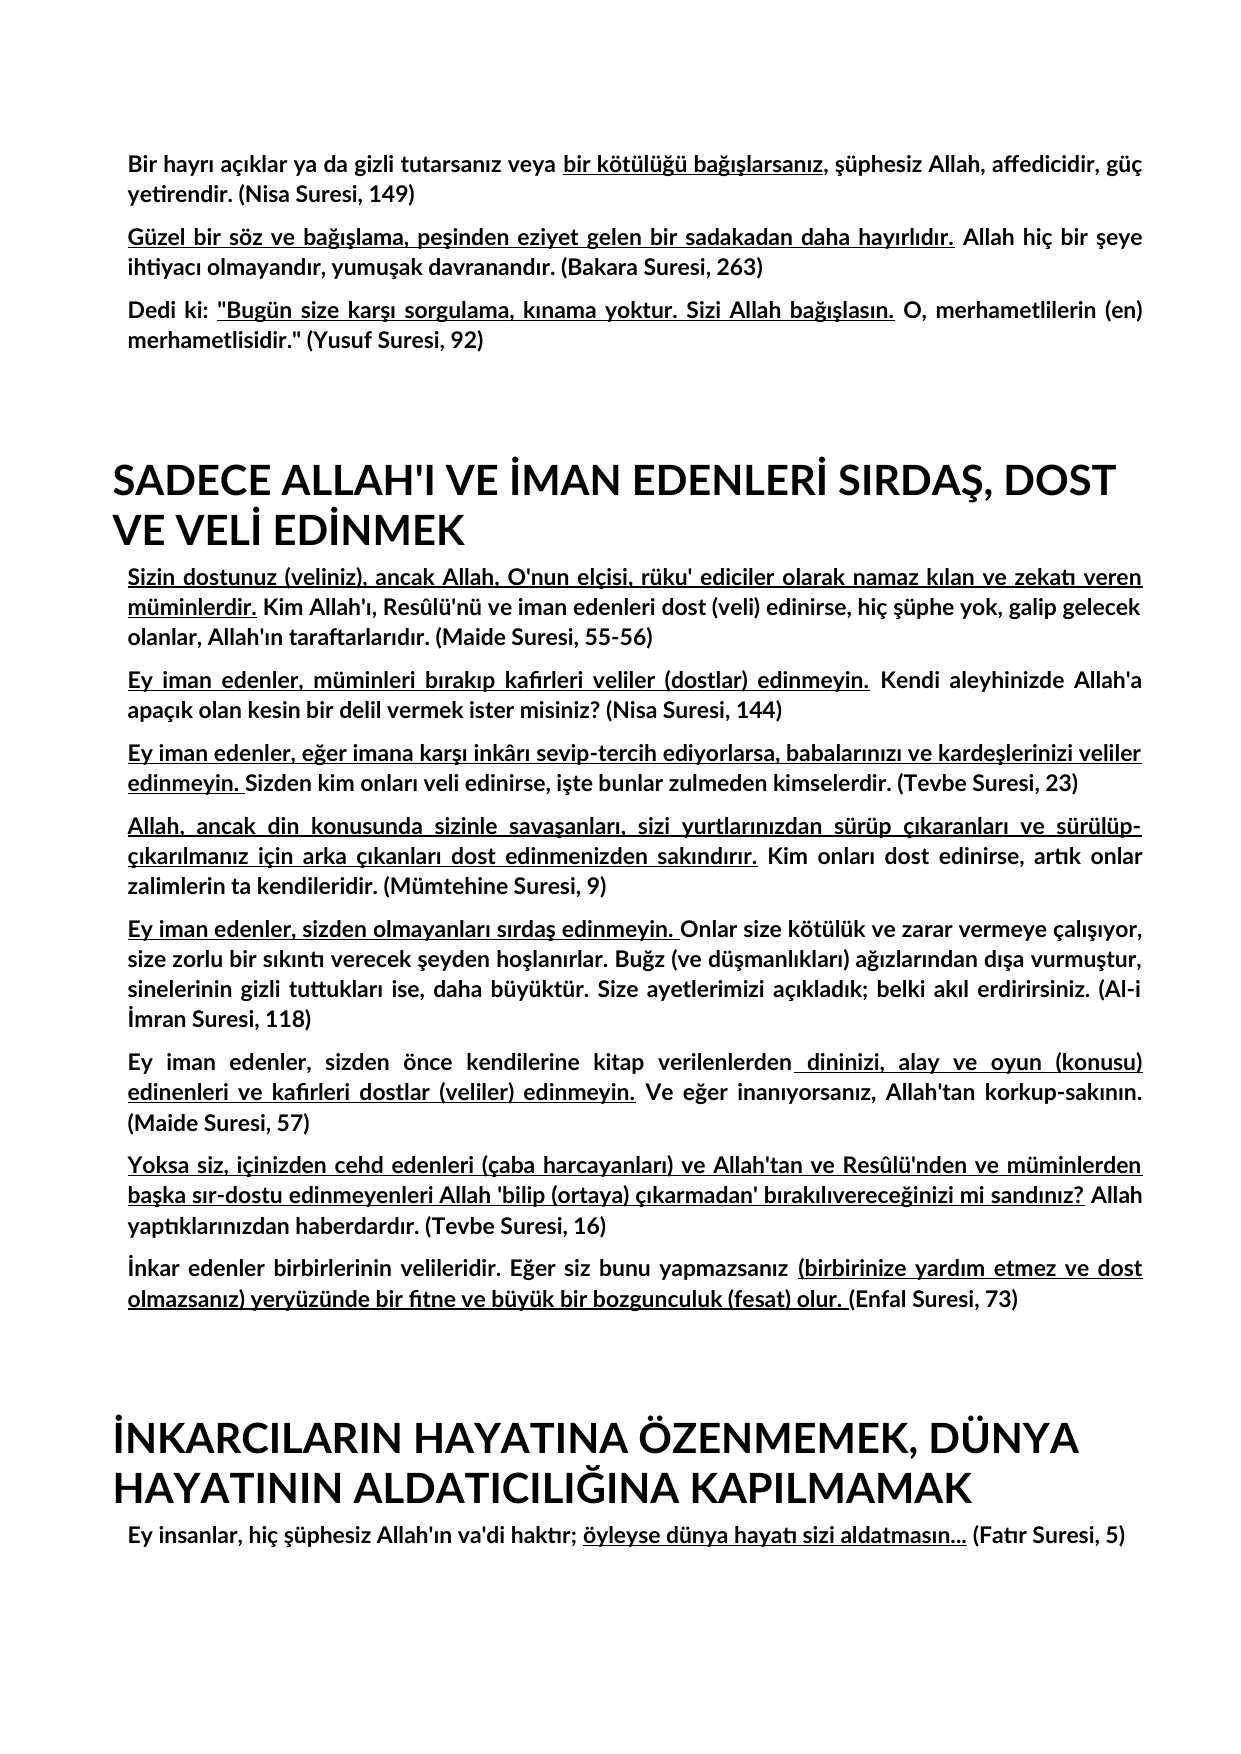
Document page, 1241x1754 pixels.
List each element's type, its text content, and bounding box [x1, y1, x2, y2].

text Ey iman edenler, eğer imana karşı inkârı sevip-tercih ediyorlarsa, babalarınızı ve kardeşlerinizi veliler edinmeyin. Sizden kim onları veli edinirse, işte bunlar zulmeden kimselerdir. (Tevbe Suresi, 23) [127, 738, 1143, 796]
text müminlerdir. Kim Allah'ı, Resûlü'nü ve iman edenleri dost (veli) edinirse, hiç şüphe yok, galip gelecek olanlar, Allah'ın taraftarlarıdır. (Maide Suresi, 55-56) [127, 587, 1143, 650]
text başka sır-dostu edinmeyenleri Allah 'bilip (ortaya) çıkarmadan' bırakılıvereceğinizi mi sandınız? Allah yaptıklarınızdan haberdardır. (Tevbe Suresi, 16) [127, 1176, 1143, 1239]
text Dedi ki: "Bugün size karşı sorgulama, kınama yoktur. Sizi Allah bağışlasın. O, merhametlilerin (en) merhametlisidir." (Yusuf Suresi, 92) [127, 296, 1143, 353]
text Sizin dostunuz (veliniz), ancak Allah, O'nun elçisi, rüku' ediciler olarak namaz kılan ve zekatı veren [127, 562, 1143, 586]
text Güzel bir söz ve bağışlama, peşinden eziyet gelen bir sadakadan daha hayırlıdır. Allah hiç bir şeye ihtiyacı olmayandır, yumuşak davranandır. (Bakara Suresi, 263) [127, 223, 1143, 281]
text Ey iman edenler, sizden önce kendilerine kitap verilenlerden dininizi, alay ve oyun (konusu) edinenleri ve kafirleri dostlar (veliler) edinmeyin. Ve eğer inanıyorsanız, Allah'tan korkup-sakının. (Maide Suresi, 57) [127, 1048, 1143, 1136]
text Allah, ancak din konusunda sizinle savaşanları, sizi yurtlarınızdan sürüp çıkaranları ve sürülüp-çıkarılmanız için arka çıkanları dost edinmenizden sakındırır. Kim onları dost edinirse, artık onlar zalimlerin ta kendileridir. (Mümtehine Suresi, 9) [127, 811, 1143, 899]
text İnkar edenler birbirlerinin velileridir. Eğer siz bunu yapmazsanız (birbirinize yardım etmez ve dost olmazsanız) yeryüzünde bir fitne ve büyük bir bozgunculuk (fesat) olur. (Enfal Suresi, 73) [127, 1254, 1143, 1312]
subtitle SADECE ALLAH'I VE İMAN EDENLERİ SIRDAŞ, DOST VE VELİ EDİNMEK [112, 454, 1165, 554]
subtitle İNKARCILARIN HAYATINA ÖZENMEMEK, DÜNYA HAYATININ ALDATICILIĞINA KAPILMAMAK [112, 1412, 1165, 1512]
text Ey insanlar, hiç şüphesiz Allah'ın va'di haktır; öyleyse dünya hayatı sizi aldatmasın... (Fatır Suresi, 5) [127, 1521, 1143, 1548]
text Ey iman edenler, sizden olmayanları sırdaş edinmeyin. Onlar size kötülük ve zarar vermeye çalışıyor, size zorlu bir sıkıntı verecek şeyden hoşlanırlar. Buğz (ve düşmanlıkları) ağızlarından dışa vurmuştur, sinelerinin gizli tuttukları ise, daha büyüktür. Size ayetlerimizi açıkladık; belki akıl erdirirsiniz. (Al-i İmran Suresi, 118) [127, 914, 1143, 1033]
text Bir hayrı açıklar ya da gizli tutarsanız veya bir kötülüğü bağışlarsanız, şüphesiz Allah, affedicidir, güç yetirendir. (Nisa Suresi, 149) [127, 150, 1143, 208]
text Ey iman edenler, müminleri bırakıp kafirleri veliler (dostlar) edinmeyin. Kendi aleyhinizde Allah'a apaçık olan kesin bir delil vermek ister misiniz? (Nisa Suresi, 144) [127, 666, 1143, 723]
text Yoksa siz, içinizden cehd edenleri (çaba harcayanları) ve Allah'tan ve Resûlü'nden ve müminlerden [127, 1151, 1143, 1175]
